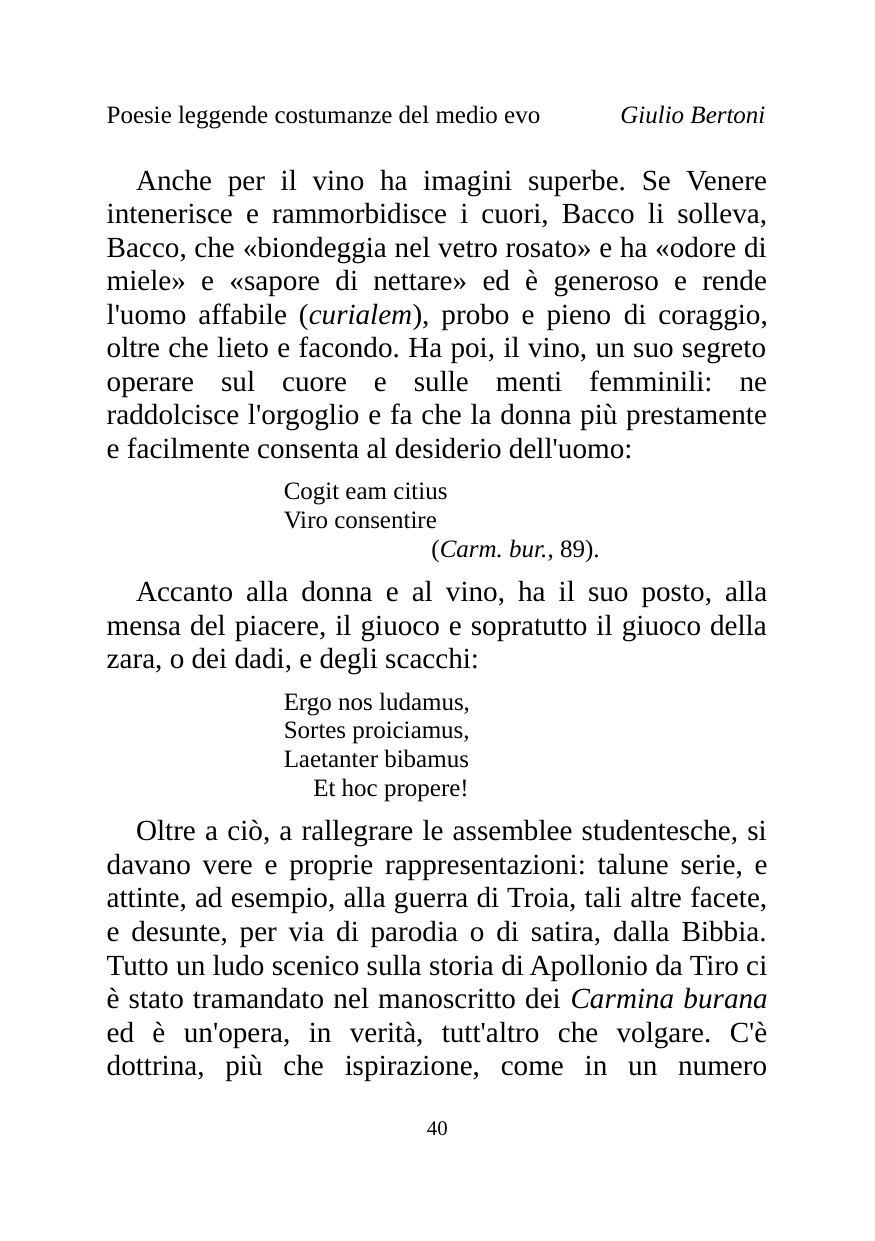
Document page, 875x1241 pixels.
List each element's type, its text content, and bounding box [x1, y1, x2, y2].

text Anche per il vino ha imagini superbe. Se Venere intenerisce e rammorbidisce i cuori, Bacco li solleva, Bacco, che «biondeggia nel vetro rosato» e ha «odore di miele» e «sapore di nettare» ed è generoso e rende l'uomo affabile (curialem), probo e pieno di coraggio, oltre che lieto e facondo. Ha poi, il vino, un suo segreto operare sul cuore e sulle menti femminili: ne raddolcisce l'orgoglio e fa che la donna più prestamente e facilmente consenta al desiderio dell'uomo: [106, 163, 768, 464]
text Cogit eam citius Viro consentire [283, 476, 768, 534]
text Accanto alla donna e al vino, ha il suo posto, alla mensa del piacere, il giuoco e sopratutto il giuoco della zara, o dei dadi, e degli scacchi: [106, 574, 768, 675]
text Et hoc propere! [165, 773, 768, 802]
text Oltre a ciò, a rallegrare le assemblee studentesche, si davano vere e proprie rappresentazioni: talune serie, e attinte, ad esempio, alla guerra di Troia, tali altre facete, e desunte, per via di parodia o di satira, dalla Bibbia. Tutto un ludo scenico sulla storia di Apollonio da Tiro ci è stato tramandato nel manoscritto dei Carmina burana ed è un'opera, in verità, tutt'altro che volgare. C'è dottrina, più che ispirazione, come in un numero [106, 813, 768, 1082]
text (Carm. bur., 89). [431, 534, 768, 563]
text Ergo nos ludamus, Sortes proiciamus, Laetanter bibamus [283, 687, 768, 773]
